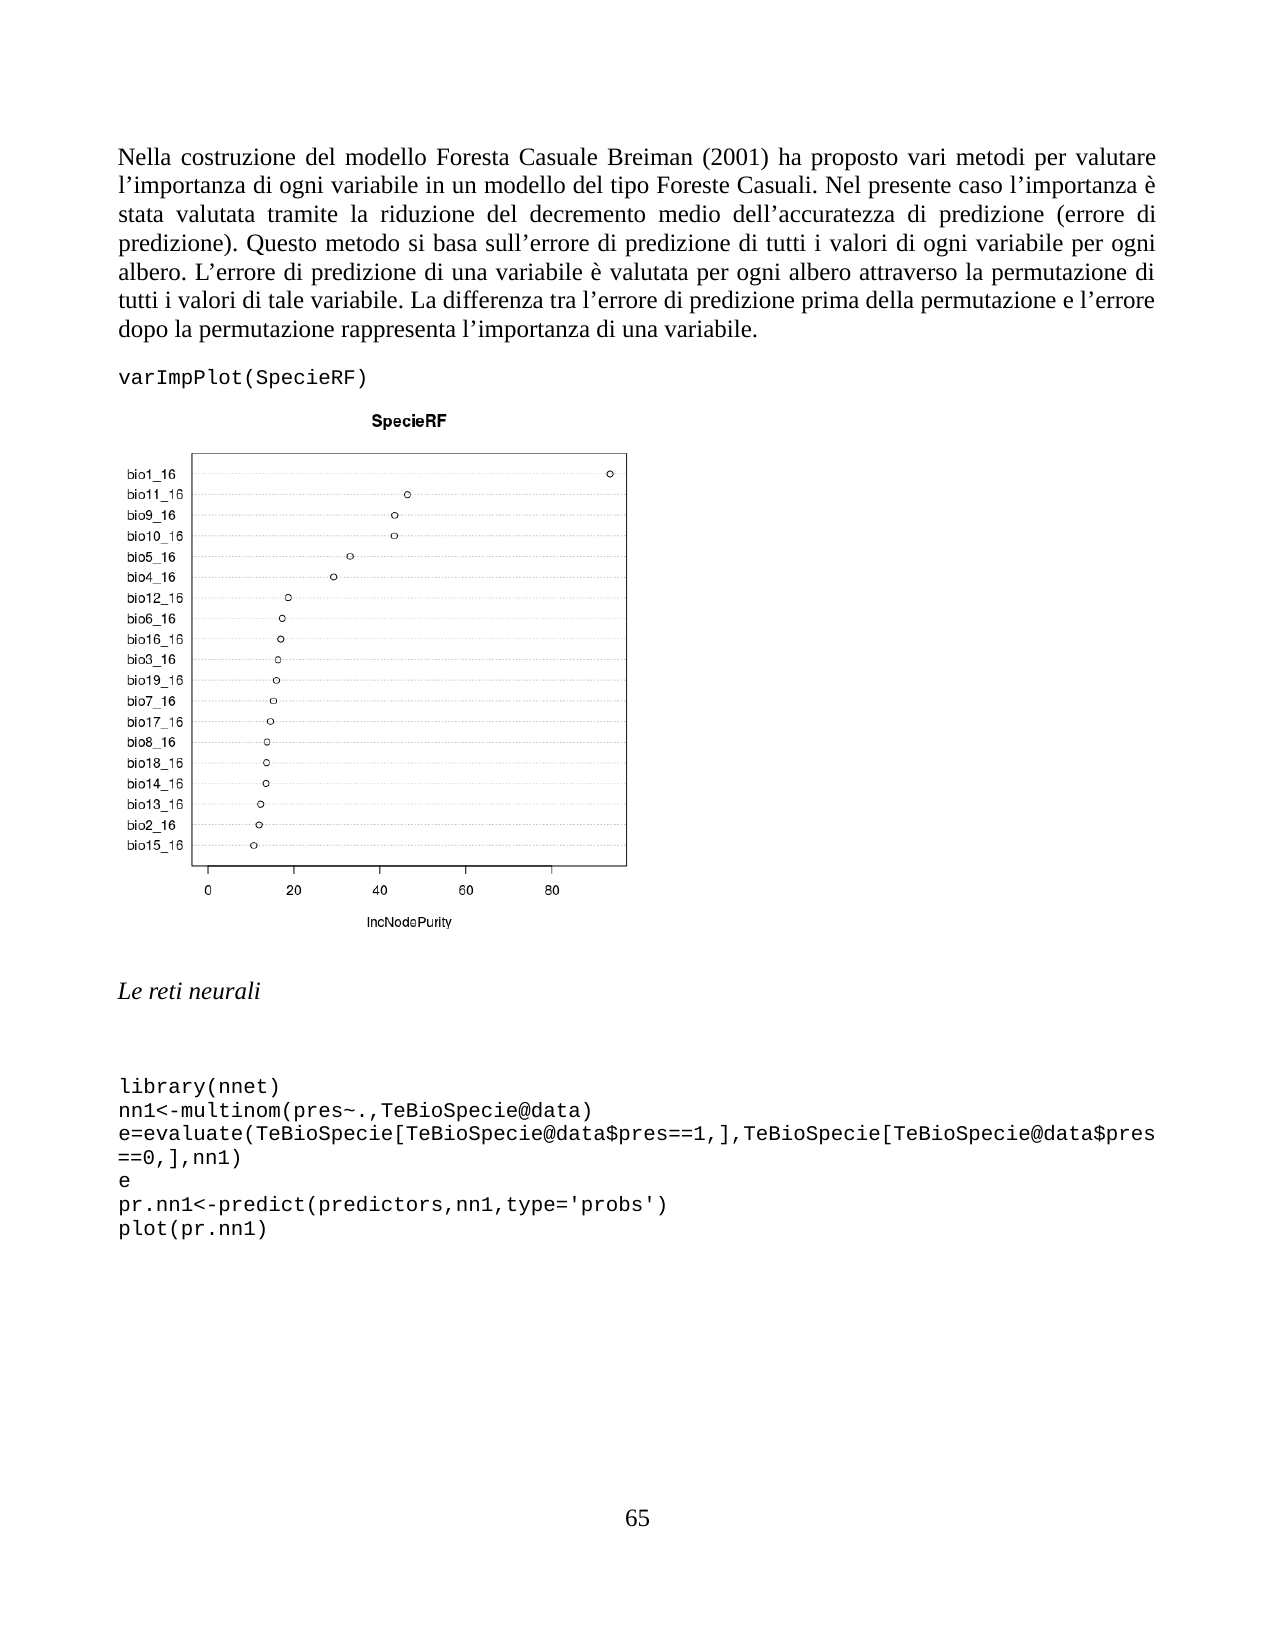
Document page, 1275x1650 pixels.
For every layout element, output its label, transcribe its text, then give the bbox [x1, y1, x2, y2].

text e [117, 1171, 1157, 1194]
text nn1<-multinom(pres~.,TeBioSpecie@data) [117, 1099, 1157, 1123]
text e=evaluate(TeBioSpecie[TeBioSpecie@data$pres==1,],TeBioSpecie[TeBioSpecie@data$pres==0,],nn1) [117, 1123, 1157, 1171]
text library(nnet) [117, 1076, 1157, 1099]
text pr.nn1<-predict(predictors,nn1,type='probs') [117, 1194, 1157, 1218]
text plot(pr.nn1) [117, 1218, 1157, 1241]
text Nella costruzione del modello Foresta Casuale Breiman (2001) ha proposto vari metodi per valutare l’importanza di ogni variabile in un modello del tipo Foreste Casuali. Nel presente caso l’importanza è stata valutata tramite la riduzione del decremento medio dell’accuratezza di predizione (errore di predizione). Questo metodo si basa sull’errore di predizione di tutti i valori di ogni variabile per ogni albero. L’errore di predizione di una variabile è valutata per ogni albero attraverso la permutazione di tutti i valori di tale variabile. La differenza tra l’errore di predizione prima della permutazione e l’errore dopo la permutazione rappresenta l’importanza di una variabile. [117, 142, 1157, 343]
picture [118, 413, 638, 929]
text Le reti neurali [117, 976, 1157, 1005]
text varImpPlot(SpecieRF) [118, 367, 1157, 390]
